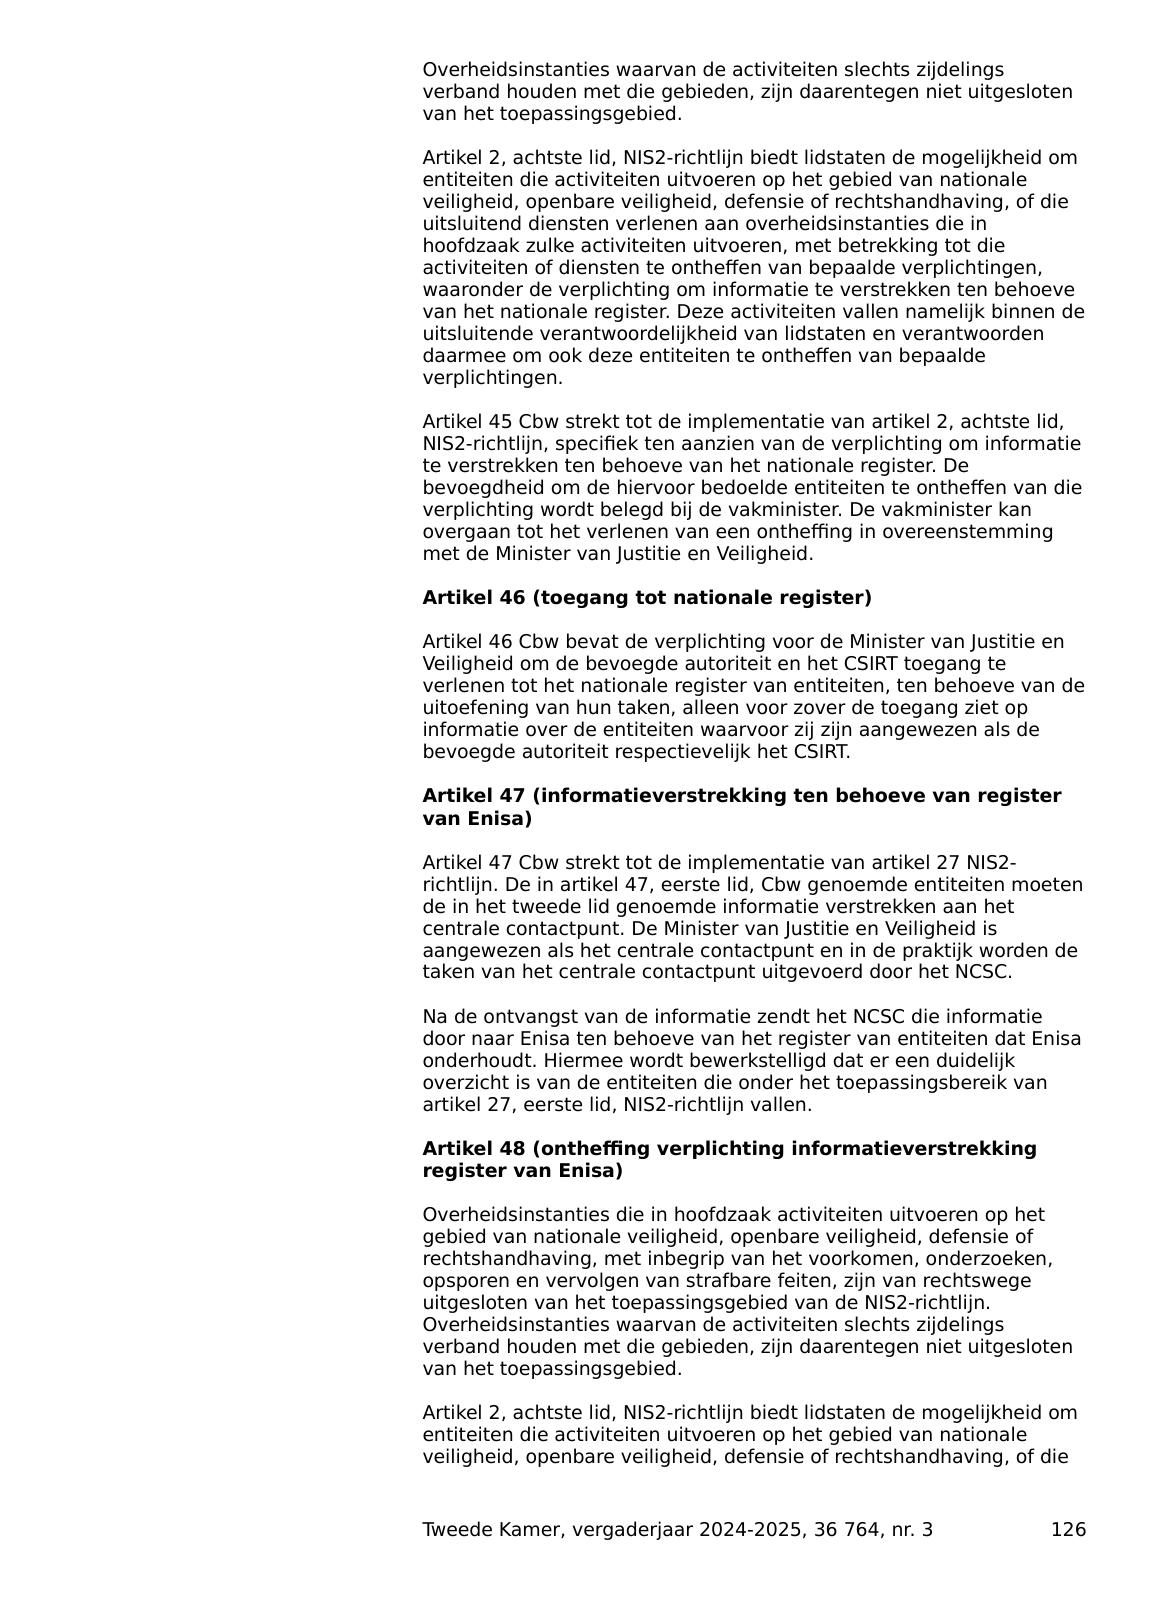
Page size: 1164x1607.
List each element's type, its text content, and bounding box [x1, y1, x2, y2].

text Artikel 45 Cbw strekt tot de implementatie van artikel 2, achtste lid, NIS2-richtlijn, specifiek ten aanzien van de verplichting om informatie te verstrekken ten behoeve van het nationale register. De bevoegdheid om de hiervoor bedoelde entiteiten te ontheffen van die verplichting wordt belegd bij de vakminister. De vakminister kan overgaan tot het verlenen van een ontheffing in overeenstemming met de Minister van Justitie en Veiligheid. [422, 411, 1087, 565]
text Artikel 46 Cbw bevat de verplichting voor de Minister van Justitie en Veiligheid om de bevoegde autoriteit en het CSIRT toegang te verlenen tot het nationale register van entiteiten, ten behoeve van de uitoefening van hun taken, alleen voor zover de toegang ziet op informatie over de entiteiten waarvoor zij zijn aangewezen als de bevoegde autoriteit respectievelijk het CSIRT. [422, 631, 1087, 763]
subtitle Artikel 47 (informatieverstrekking ten behoeve van register van Enisa) [422, 785, 1087, 829]
text Artikel 47 Cbw strekt tot de implementatie van artikel 27 NIS2-richtlijn. De in artikel 47, eerste lid, Cbw genoemde entiteiten moeten de in het tweede lid genoemde informatie verstrekken aan het centrale contactpunt. De Minister van Justitie en Veiligheid is aangewezen als het centrale contactpunt en in de praktijk worden de taken van het centrale contactpunt uitgevoerd door het NCSC. [422, 852, 1087, 983]
subtitle Artikel 48 (ontheffing verplichting informatieverstrekking register van Enisa) [422, 1138, 1087, 1182]
text Overheidsinstanties die in hoofdzaak activiteiten uitvoeren op het gebied van nationale veiligheid, openbare veiligheid, defensie of rechtshandhaving, met inbegrip van het voorkomen, onderzoeken, opsporen en vervolgen van strafbare feiten, zijn van rechtswege uitgesloten van het toepassingsgebied van de NIS2-richtlijn. Overheidsinstanties waarvan de activiteiten slechts zijdelings verband houden met die gebieden, zijn daarentegen niet uitgesloten van het toepassingsgebied. [422, 1204, 1087, 1380]
text Artikel 2, achtste lid, NIS2-richtlijn biedt lidstaten de mogelijkheid om entiteiten die activiteiten uitvoeren op het gebied van nationale veiligheid, openbare veiligheid, defensie of rechtshandhaving, of die uitsluitend diensten verlenen aan overheidsinstanties die in hoofdzaak zulke activiteiten uitvoeren, met betrekking tot die activiteiten of diensten te ontheffen van bepaalde verplichtingen, waaronder de verplichting om informatie te verstrekken ten behoeve van het nationale register. Deze activiteiten vallen namelijk binnen de uitsluitende verantwoordelijkheid van lidstaten en verantwoorden daarmee om ook deze entiteiten te ontheffen van bepaalde verplichtingen. [422, 147, 1087, 389]
text Overheidsinstanties waarvan de activiteiten slechts zijdelings verband houden met die gebieden, zijn daarentegen niet uitgesloten van het toepassingsgebied. [422, 59, 1087, 125]
subtitle Artikel 46 (toegang tot nationale register) [422, 587, 1087, 609]
text Artikel 2, achtste lid, NIS2-richtlijn biedt lidstaten de mogelijkheid om entiteiten die activiteiten uitvoeren op het gebied van nationale veiligheid, openbare veiligheid, defensie of rechtshandhaving, of die [422, 1402, 1087, 1468]
text Na de ontvangst van de informatie zendt het NCSC die informatie door naar Enisa ten behoeve van het register van entiteiten dat Enisa onderhoudt. Hiermee wordt bewerkstelligd dat er een duidelijk overzicht is van de entiteiten die onder het toepassingsbereik van artikel 27, eerste lid, NIS2-richtlijn vallen. [422, 1006, 1087, 1116]
